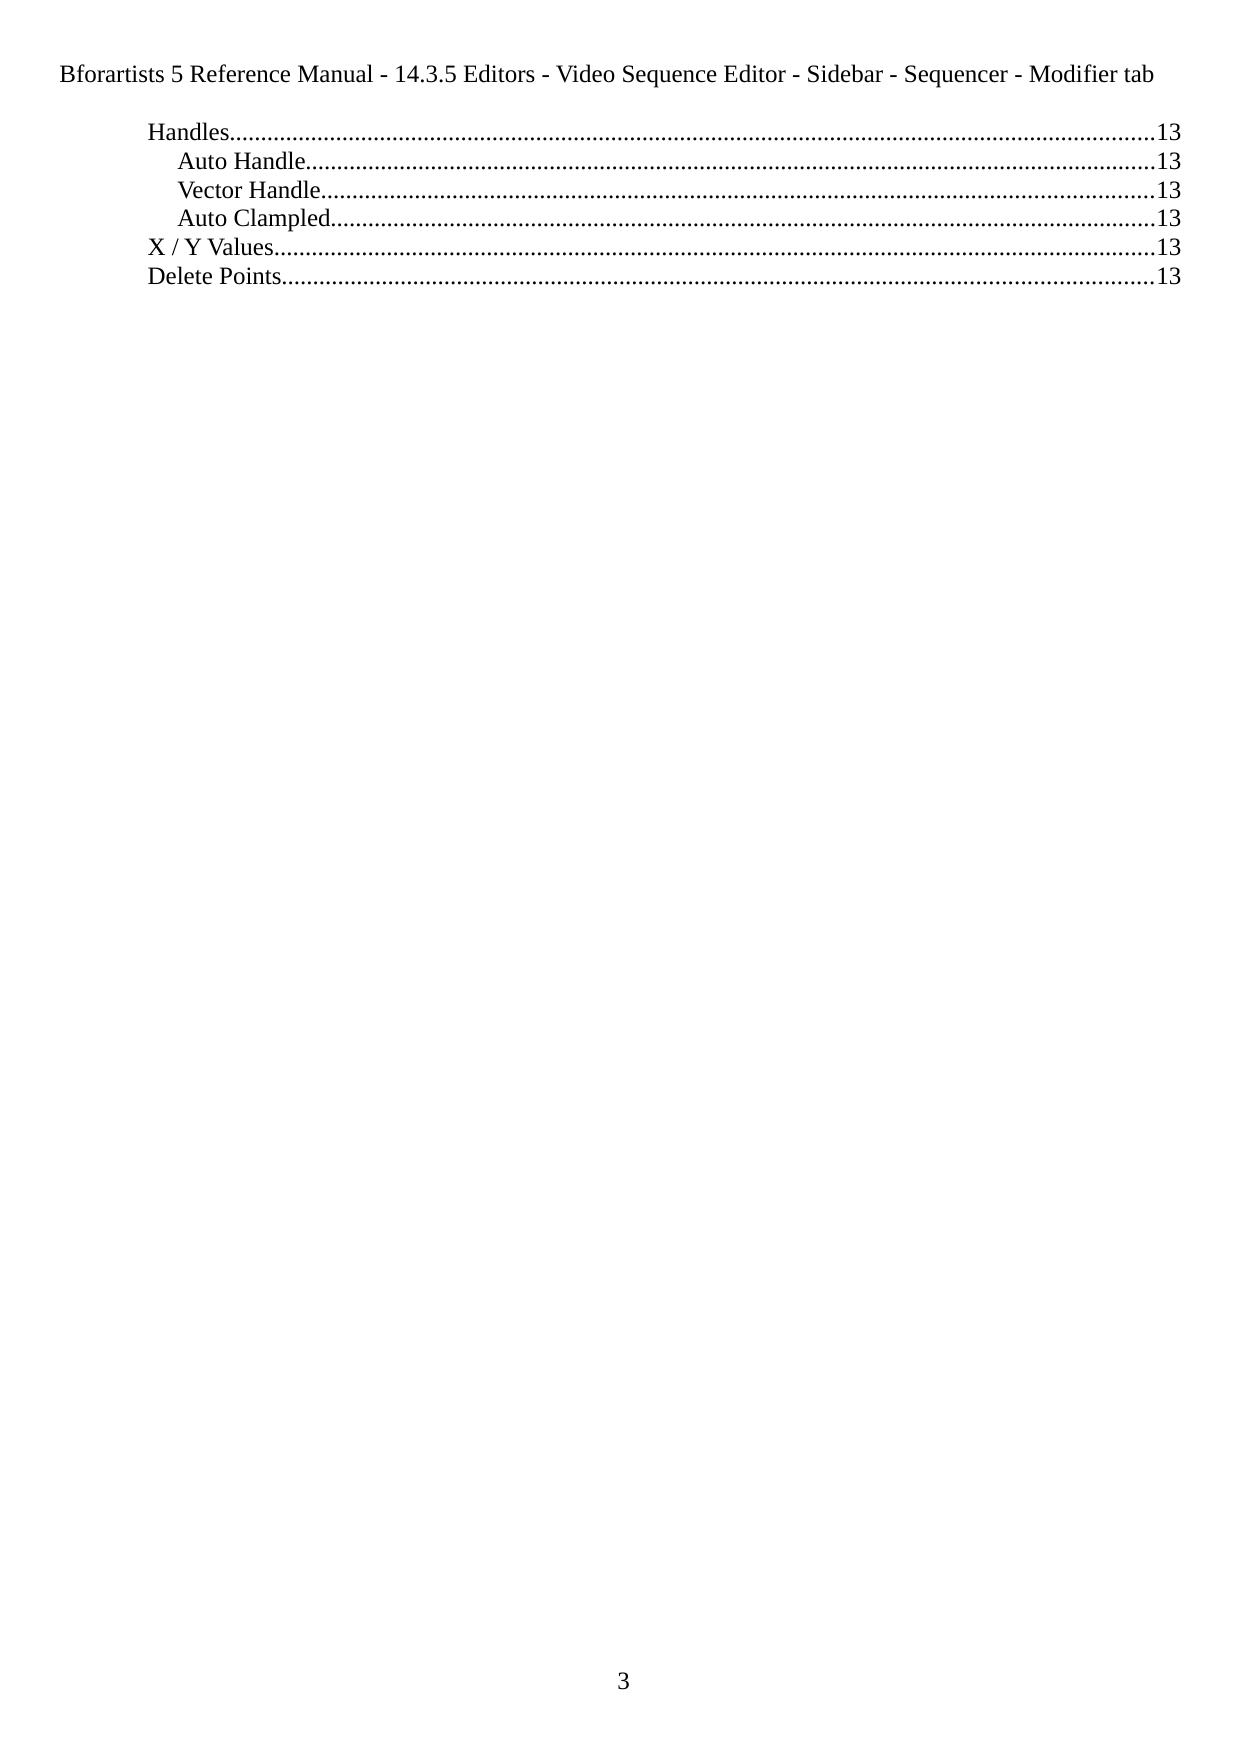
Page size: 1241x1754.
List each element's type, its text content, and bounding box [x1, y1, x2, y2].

text Delete Points 13 [147, 261, 1181, 290]
text Handles 13 [147, 117, 1181, 146]
text Auto Clampled 13 [177, 203, 1181, 232]
text Auto Handle 13 [177, 146, 1181, 175]
text X / Y Values 13 [147, 232, 1181, 261]
text Vector Handle 13 [177, 175, 1181, 203]
